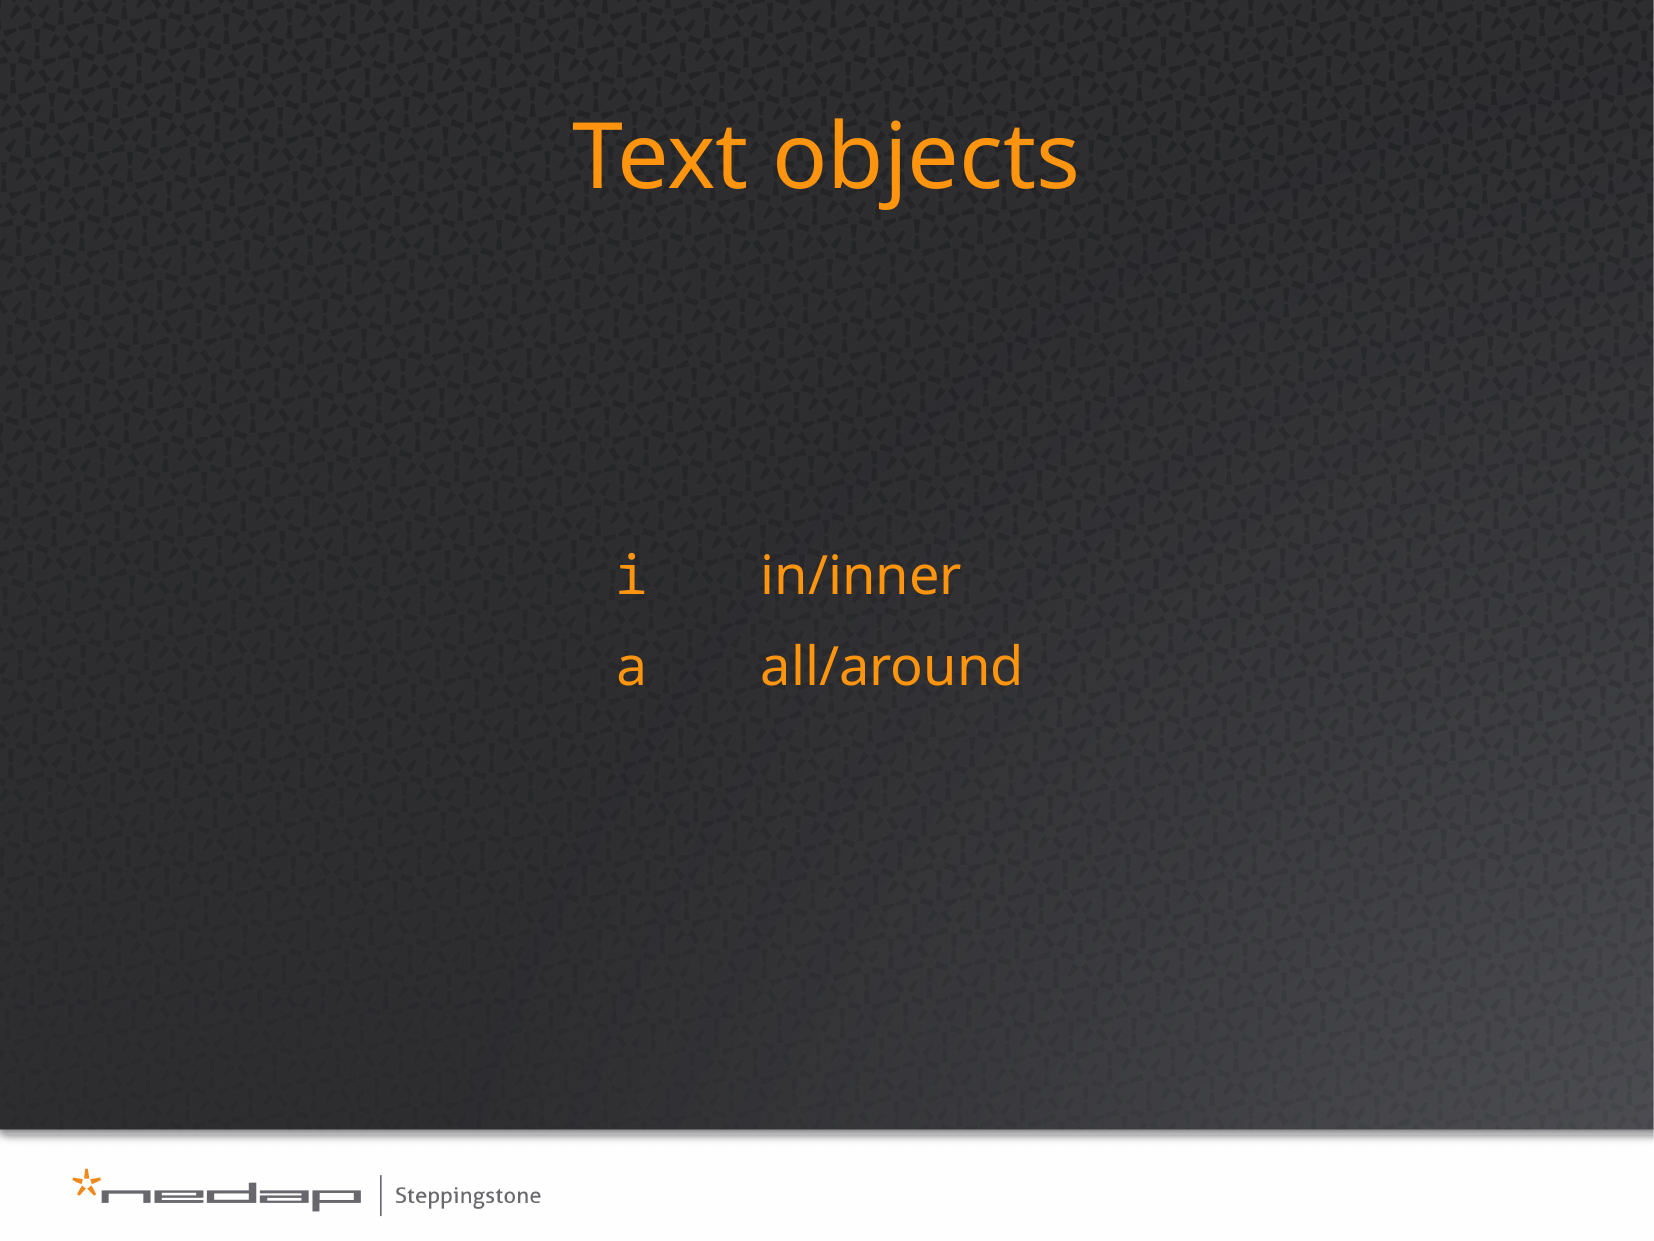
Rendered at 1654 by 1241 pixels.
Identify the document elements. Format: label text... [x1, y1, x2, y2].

table_header in/inner [746, 529, 1053, 620]
picture [0, 0, 1654, 1241]
table_cell all/around [746, 620, 1053, 711]
table_cell a [600, 620, 746, 711]
title Text objects [82, 49, 1571, 257]
table_header i [600, 529, 746, 620]
